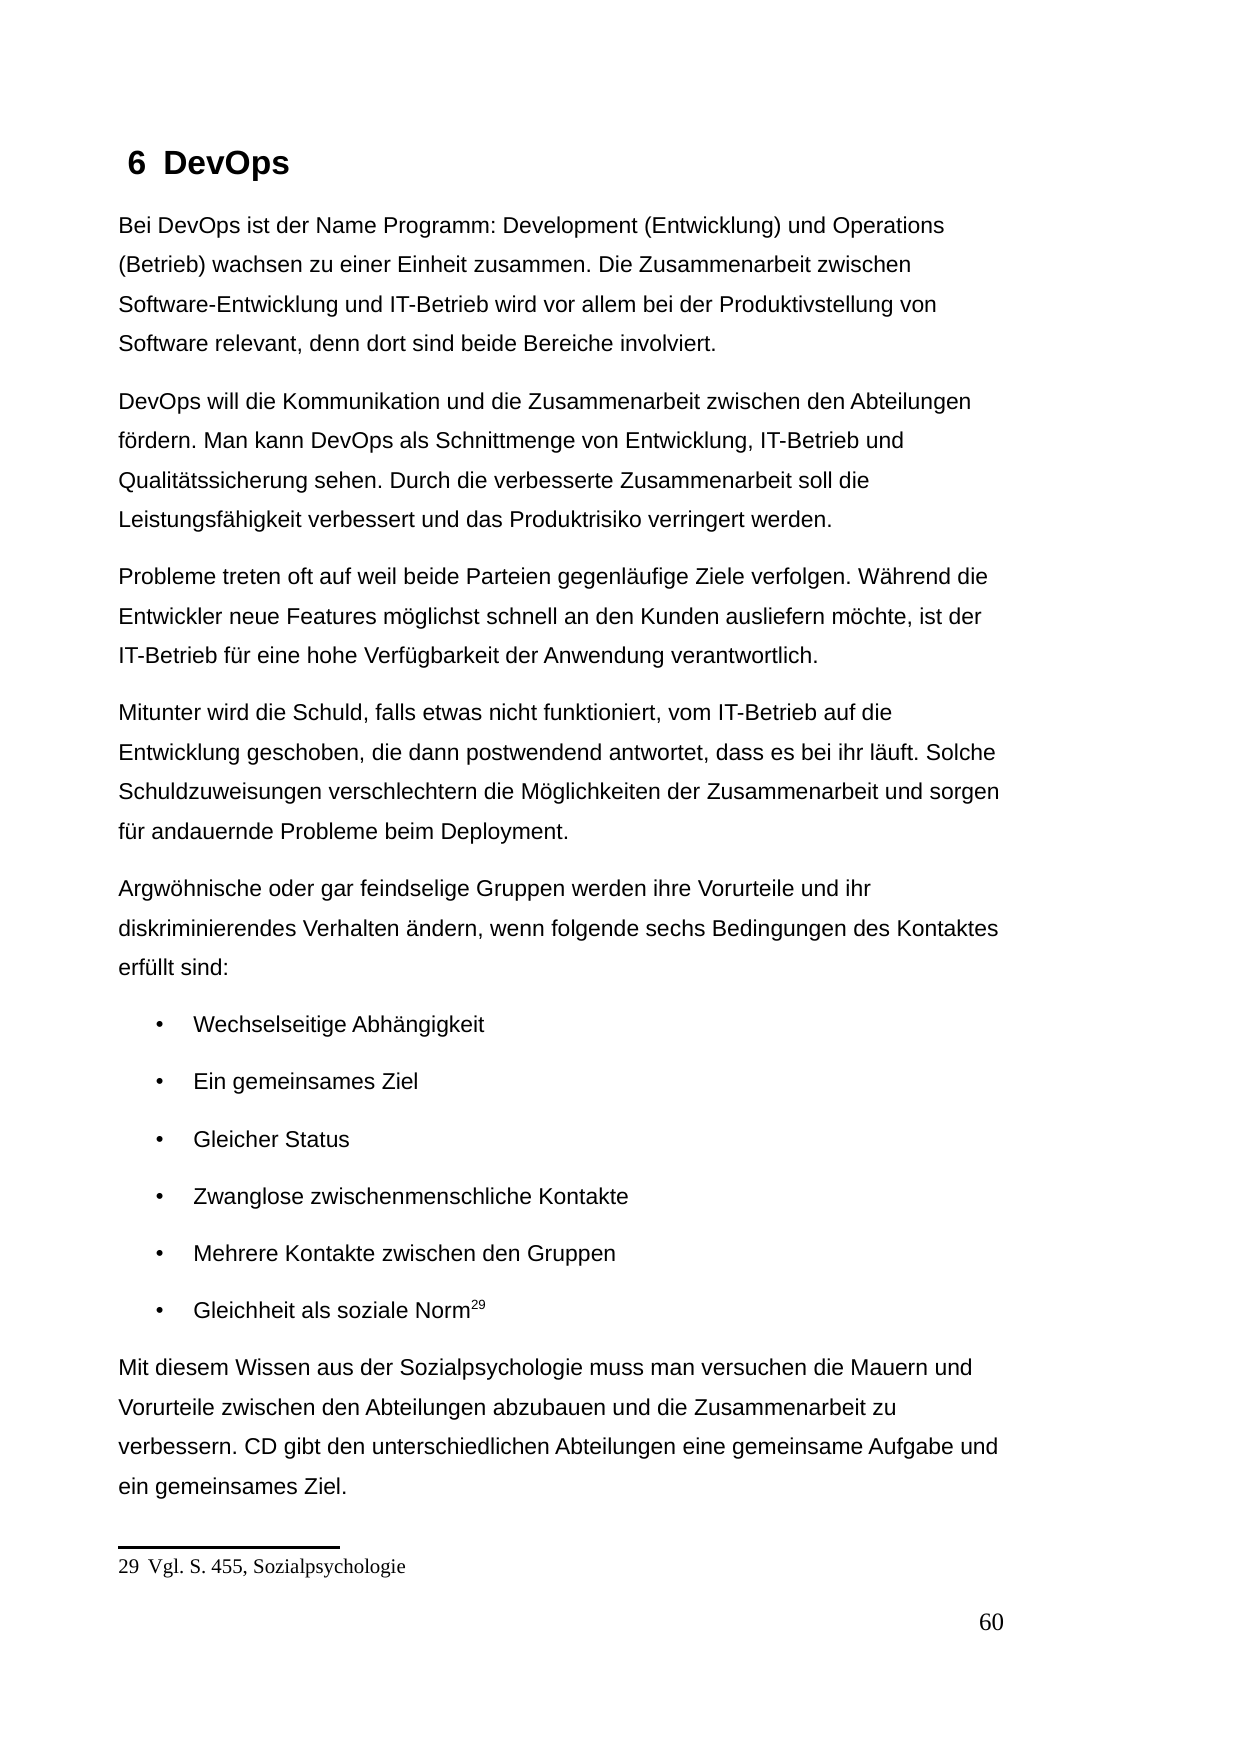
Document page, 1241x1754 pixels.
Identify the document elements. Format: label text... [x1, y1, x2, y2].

text Mitunter wird die Schuld, falls etwas nicht funktioniert, vom IT-Betrieb auf die Entwicklung geschoben, die dann postwendend antwortet, dass es bei ihr läuft. Solche Schuldzuweisungen verschlechtern die Möglichkeiten der Zusammenarbeit und sorgen für andauernde Probleme beim Deployment. [118, 699, 1004, 844]
text Argwöhnische oder gar feindselige Gruppen werden ihre Vorurteile und ihr diskriminierendes Verhalten ändern, wenn folgende sechs Bedingungen des Kontaktes erfüllt sind: [118, 875, 1004, 980]
text DevOps will die Kommunikation und die Zusammenarbeit zwischen den Abteilungen fördern. Man kann DevOps als Schnittmenge von Entwicklung, IT-Betrieb und Qualitätssicherung sehen. Durch die verbesserte Zusammenarbeit soll die Leistungsfähigkeit verbessert und das Produktrisiko verringert werden. [118, 388, 1004, 532]
list Vgl. S. 455, Sozialpsychologie [118, 1553, 1004, 1578]
list Zwanglose zwischenmenschliche Kontakte [156, 1183, 1004, 1209]
text Bei DevOps ist der Name Programm: Development (Entwicklung) und Operations (Betrieb) wachsen zu einer Einheit zusammen. Die Zusammenarbeit zwischen Software-Entwicklung und IT-Betrieb wird vor allem bei der Produktivstellung von Software relevant, denn dort sind beide Bereiche involviert. [118, 212, 1004, 357]
list Mehrere Kontakte zwischen den Gruppen [156, 1240, 1004, 1266]
text Mit diesem Wissen aus der Sozialpsychologie muss man versuchen die Mauern und Vorurteile zwischen den Abteilungen abzubauen und die Zusammenarbeit zu verbessern. CD gibt den unterschiedlichen Abteilungen eine gemeinsame Aufgabe und ein gemeinsames Ziel. [118, 1354, 1004, 1499]
list Gleicher Status [156, 1126, 1004, 1152]
list Wechselseitige Abhängigkeit [156, 1011, 1004, 1037]
text Probleme treten oft auf weil beide Parteien gegenläufige Ziele verfolgen. Während die Entwickler neue Features möglichst schnell an den Kunden ausliefern möchte, ist der IT-Betrieb für eine hohe Verfügbarkeit der Anwendung verantwortlich. [118, 563, 1004, 668]
list Ein gemeinsames Ziel [156, 1068, 1004, 1095]
list Gleichheit als soziale Norm [156, 1297, 1004, 1323]
subtitle DevOps [118, 143, 1004, 182]
